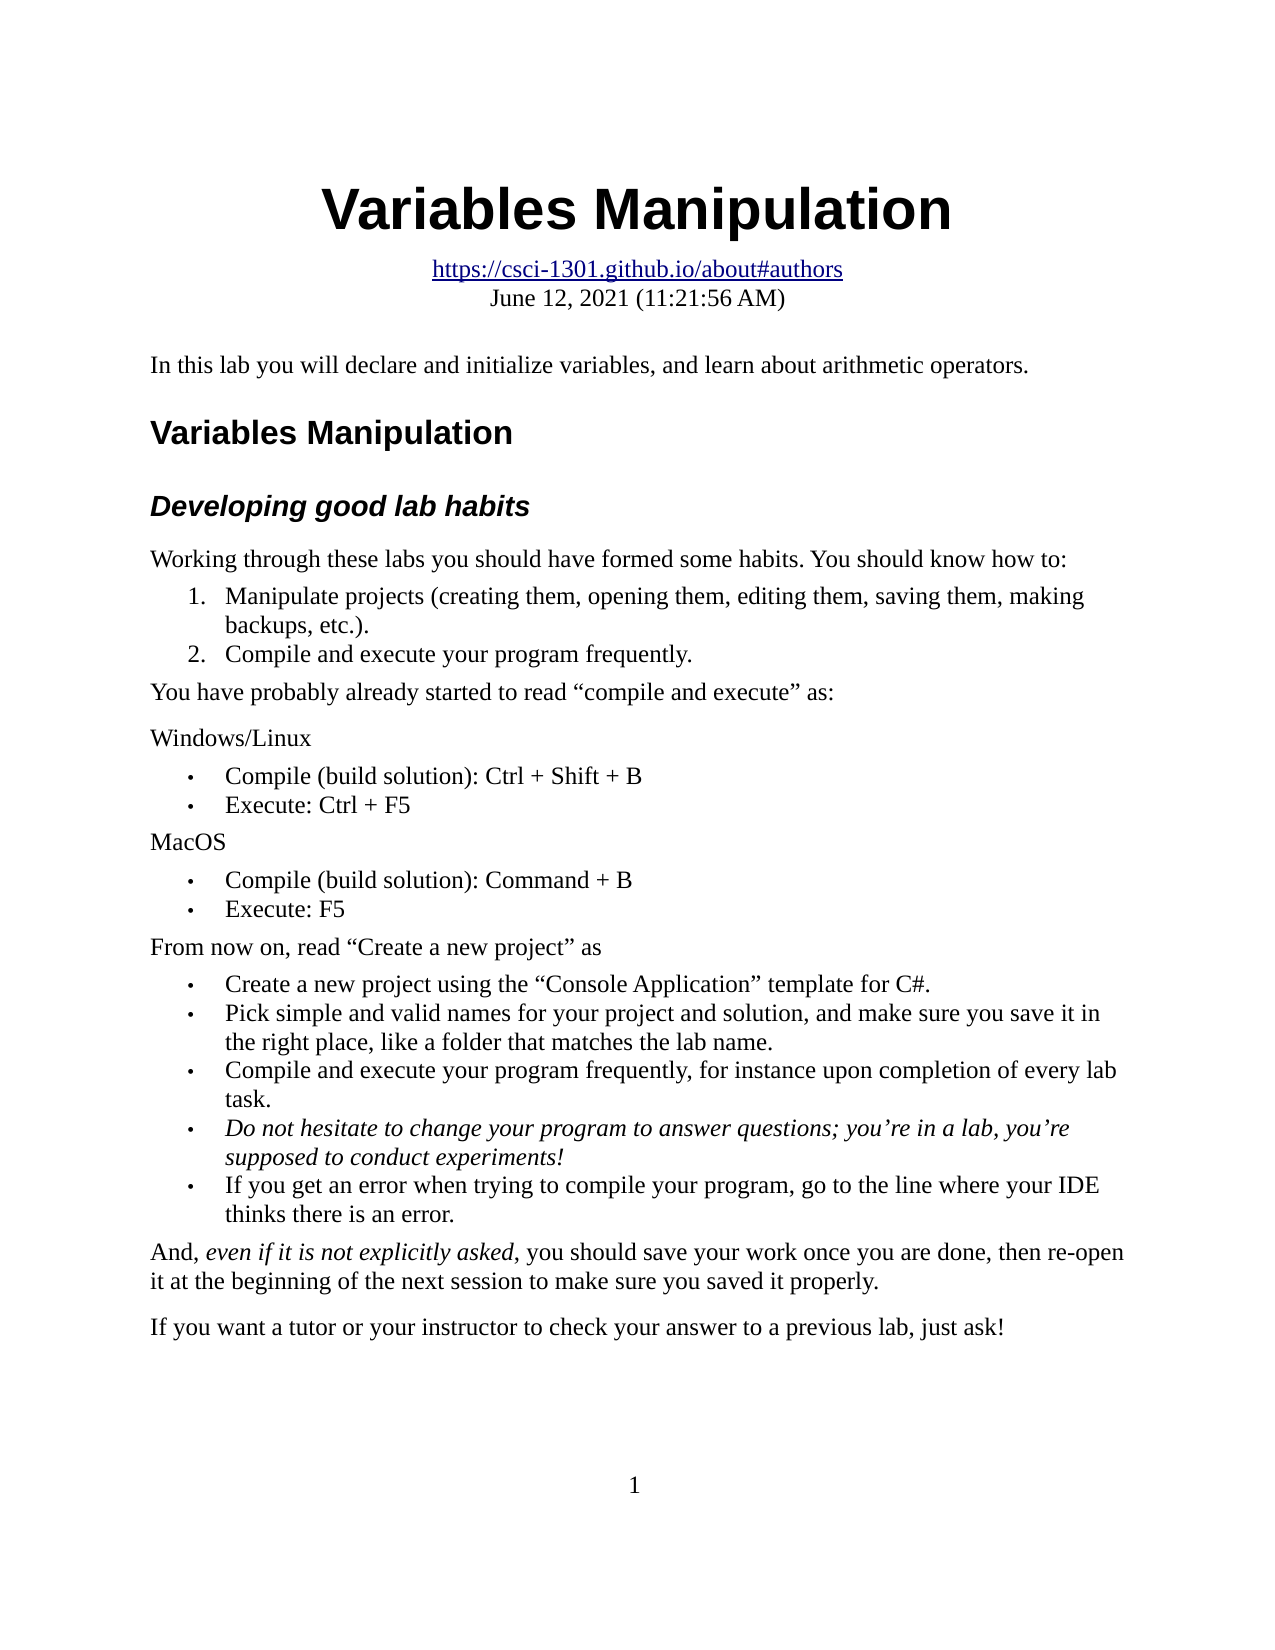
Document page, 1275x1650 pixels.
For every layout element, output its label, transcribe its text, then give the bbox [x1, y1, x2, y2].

list Pick simple and valid names for your project and solution, and make sure you save it in the right place, like a folder that matches the lab name. [187, 998, 1125, 1056]
text From now on, read “Create a new project” as [150, 932, 1125, 960]
title Variables Manipulation [150, 175, 1125, 242]
text If you want a tutor or your instructor to check your answer to a previous lab, just ask! [150, 1312, 1125, 1341]
list Execute: F5 [187, 894, 1125, 923]
list Execute: Ctrl + F5 [187, 790, 1125, 818]
text And, even if it is not explicitly asked, you should save your work once you are done, then re-open it at the beginning of the next session to make sure you saved it properly. [150, 1237, 1125, 1294]
text June 12, 2021 (11:21:56 AM) [150, 283, 1125, 312]
text You have probably already started to read “compile and execute” as: [150, 677, 1125, 705]
list Compile (build solution): Ctrl + Shift + B [187, 761, 1125, 790]
text MacOS [150, 827, 1125, 856]
text Windows/Linux [150, 723, 1125, 752]
subtitle Variables Manipulation [150, 412, 1125, 451]
list Compile and execute your program frequently. [187, 639, 1125, 668]
text https://csci-1301.github.io/about#authors [150, 254, 1125, 283]
text In this lab you will declare and initialize variables, and learn about arithmetic operators. [150, 350, 1125, 378]
list Manipulate projects (creating them, opening them, editing them, saving them, making backups, etc.). [187, 581, 1125, 639]
list Do not hesitate to change your program to answer questions; you’re in a lab, you’re supposed to conduct experiments! [187, 1113, 1125, 1171]
text Working through these labs you should have formed some habits. You should know how to: [150, 544, 1125, 572]
list If you get an error when trying to compile your program, go to the line where your IDE thinks there is an error. [187, 1171, 1125, 1228]
subtitle Developing good lab habits [150, 489, 1125, 522]
list Compile (build solution): Command + B [187, 865, 1125, 894]
list Compile and execute your program frequently, for instance upon completion of every lab task. [187, 1056, 1125, 1113]
list Create a new project using the “Console Application” template for C#. [187, 969, 1125, 998]
